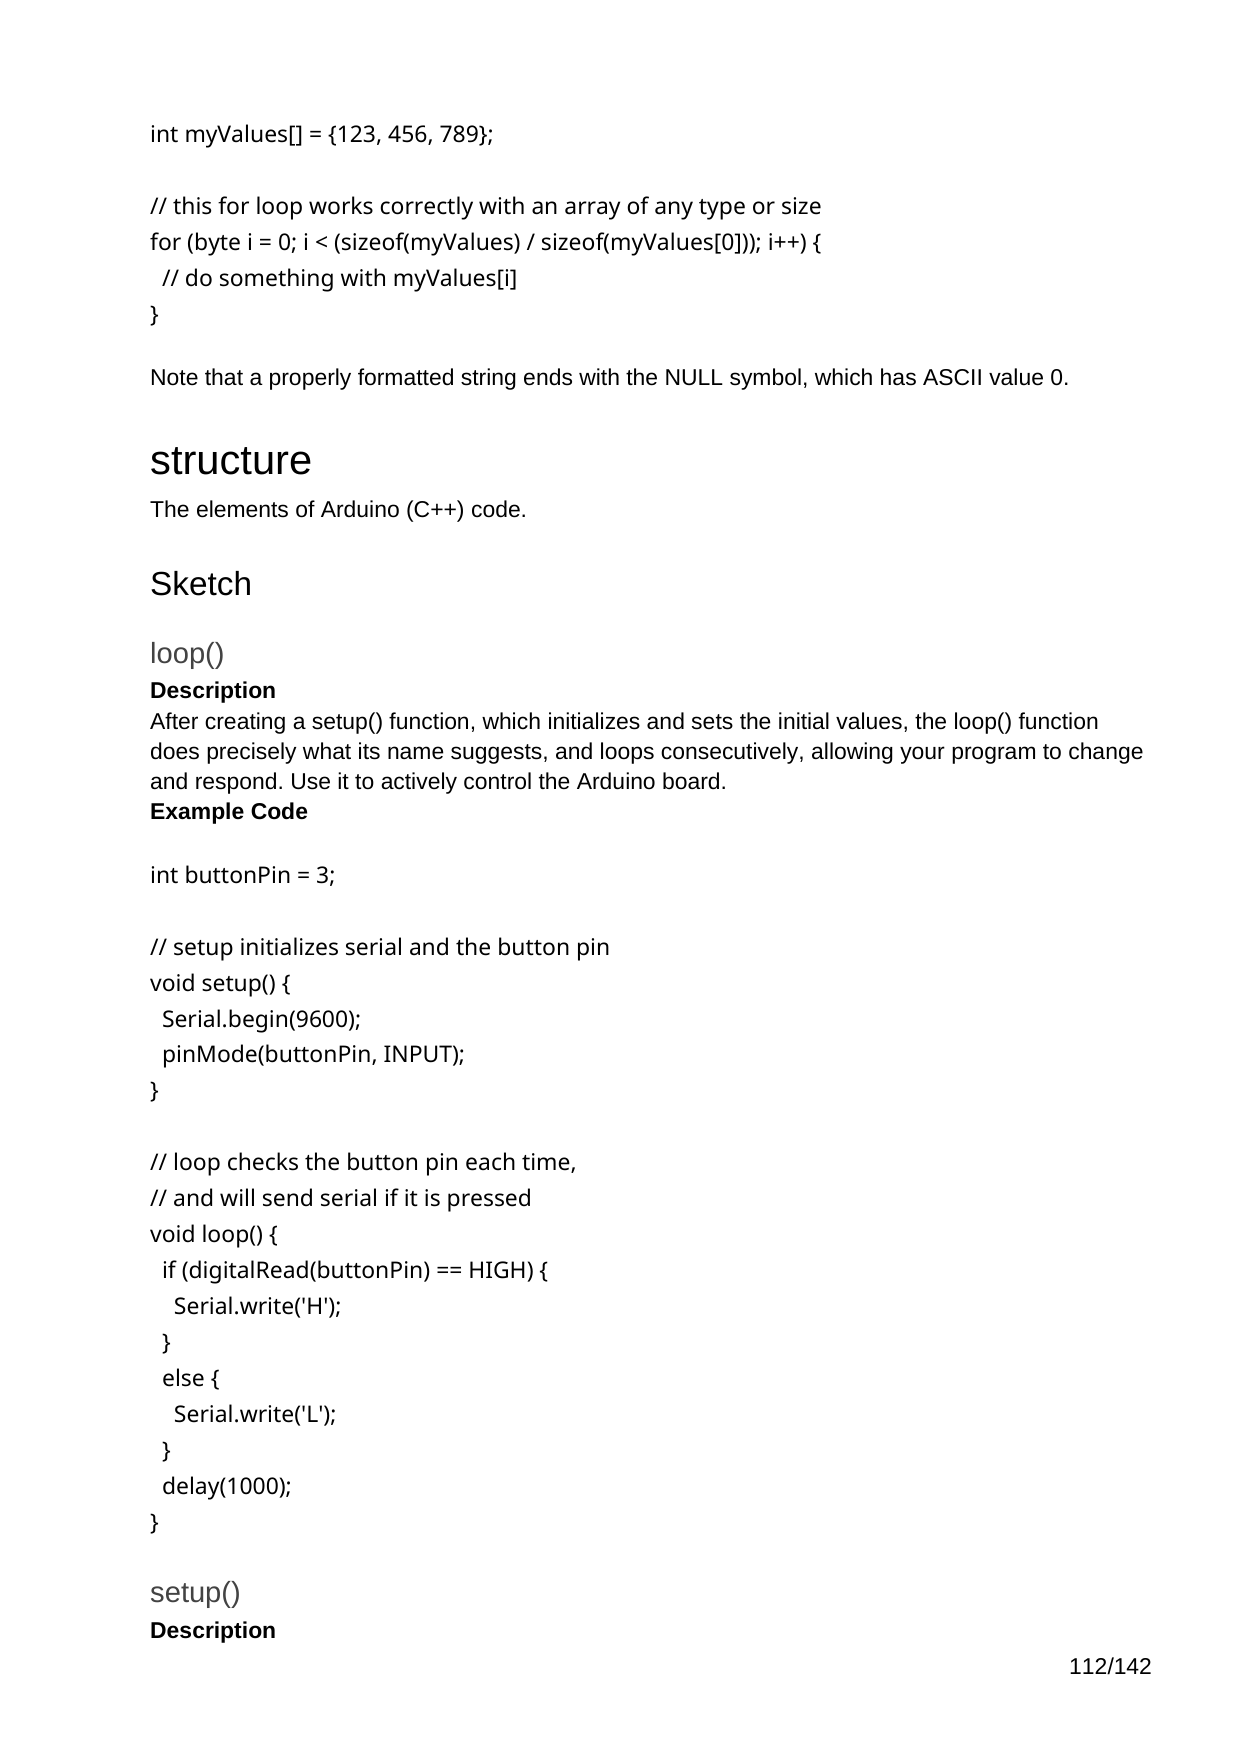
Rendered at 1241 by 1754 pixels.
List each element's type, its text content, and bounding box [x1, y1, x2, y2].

text } [150, 1074, 1152, 1106]
text Note that a properly formatted string ends with the NULL symbol, which has ASCII value 0. [150, 364, 1152, 390]
text // setup initializes serial and the button pin [150, 931, 1152, 962]
text delay(1000); [150, 1470, 1152, 1501]
text } [150, 298, 1152, 329]
text Serial.write('H'); [150, 1290, 1152, 1321]
text // loop checks the button pin each time, [150, 1146, 1152, 1177]
text } [150, 1326, 1152, 1357]
subtitle setup() [150, 1575, 1152, 1608]
text for (byte i = 0; i < (sizeof(myValues) / sizeof(myValues[0])); i++) { [150, 226, 1152, 257]
text Serial.write('L'); [150, 1398, 1152, 1429]
text else { [150, 1362, 1152, 1393]
text pinMode(buttonPin, INPUT); [150, 1038, 1152, 1070]
text } [150, 1506, 1152, 1537]
text // this for loop works correctly with an array of any type or size [150, 190, 1152, 221]
text Description [150, 1617, 1152, 1643]
text int myValues[] = {123, 456, 789}; [150, 118, 1152, 149]
text void setup() { [150, 967, 1152, 998]
text The elements of Arduino (C++) code. [150, 496, 1152, 522]
text Description [150, 677, 1152, 704]
text void loop() { [150, 1218, 1152, 1249]
subtitle structure [150, 436, 1152, 484]
text // do something with myValues[i] [150, 262, 1152, 293]
text if (digitalRead(buttonPin) == HIGH) { [150, 1254, 1152, 1285]
text int buttonPin = 3; [150, 859, 1152, 890]
text } [150, 1434, 1152, 1465]
subtitle Sketch [150, 564, 1152, 602]
subtitle loop() [150, 636, 1152, 669]
text After creating a setup() function, which initializes and sets the initial values, the loop() function does precisely what its name suggests, and loops consecutively, allowing your program to change and respond. Use it to actively control the Arduino board. [150, 708, 1152, 794]
text Example Code [150, 798, 1152, 825]
text Serial.begin(9600); [150, 1002, 1152, 1034]
text // and will send serial if it is pressed [150, 1182, 1152, 1213]
